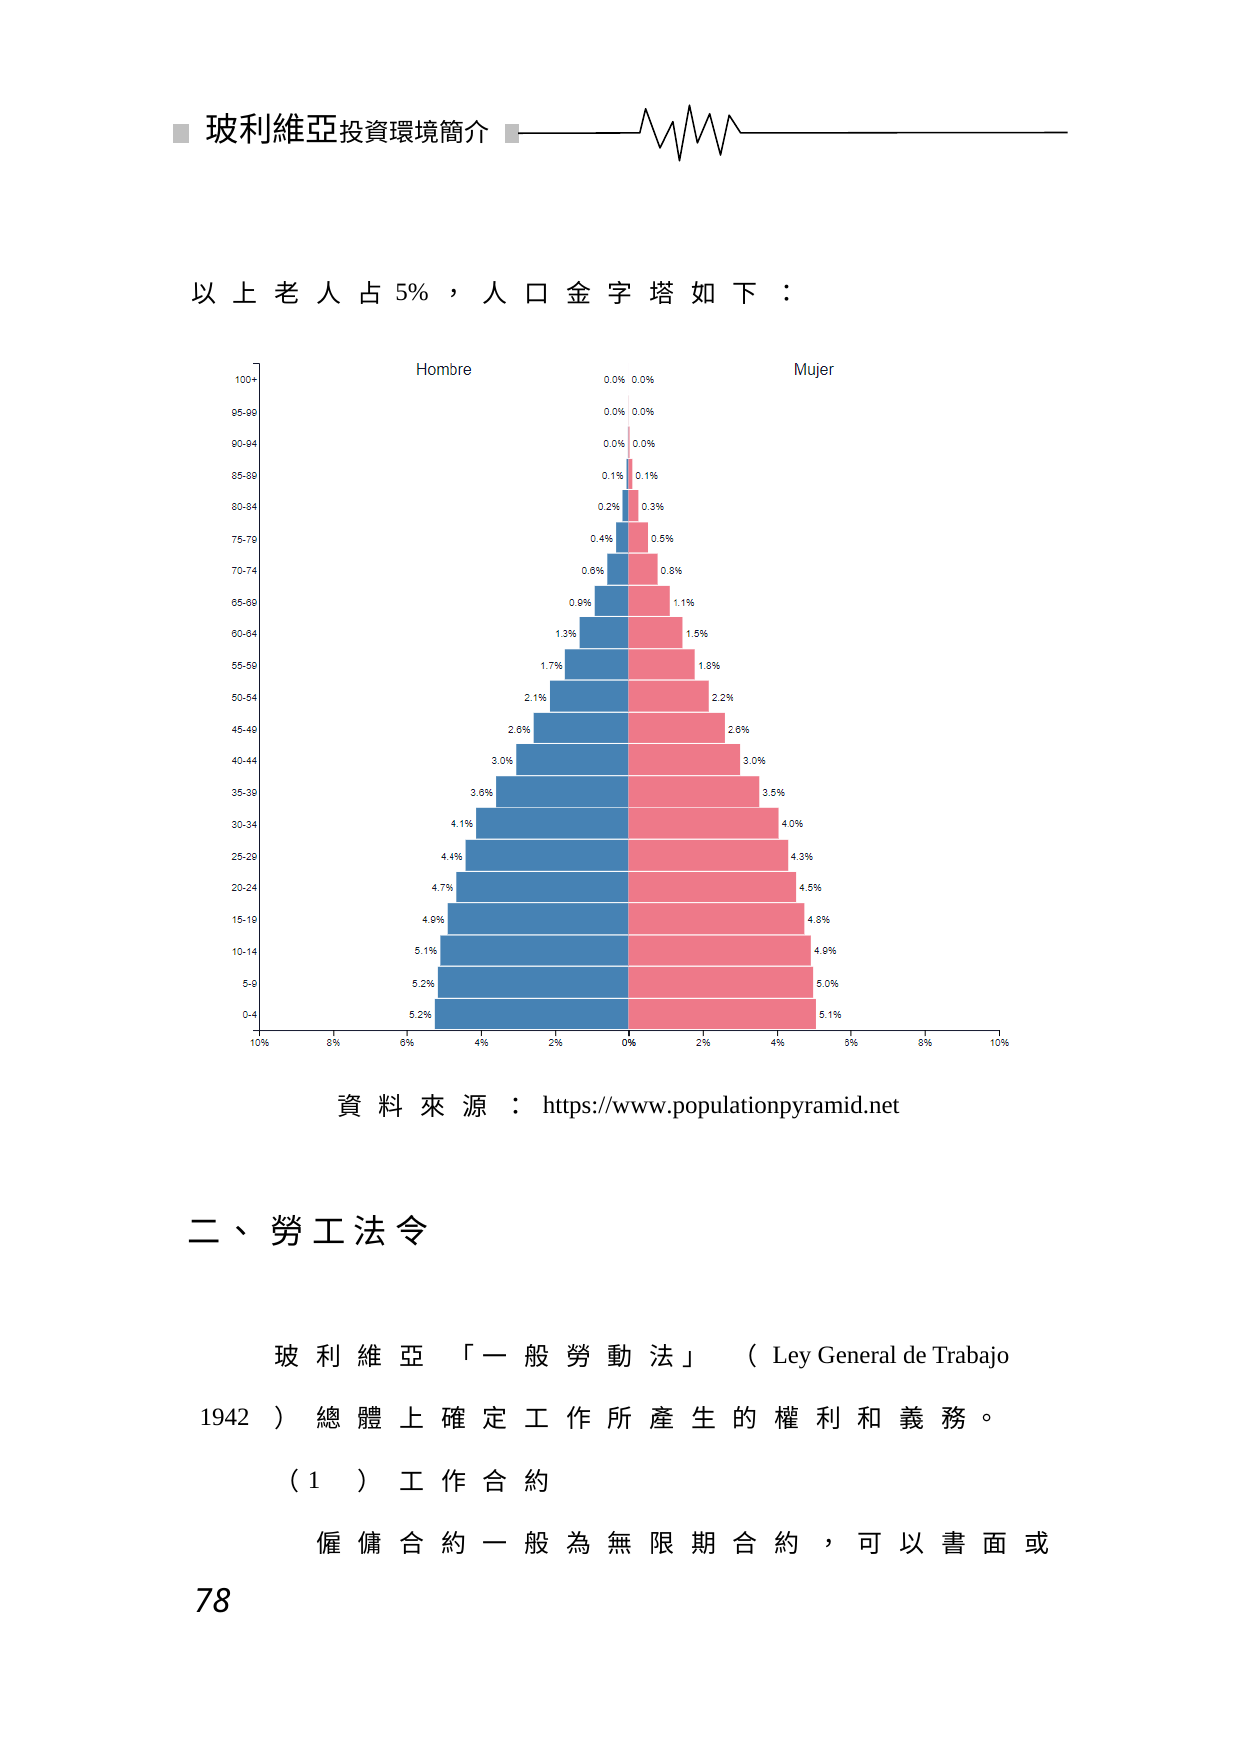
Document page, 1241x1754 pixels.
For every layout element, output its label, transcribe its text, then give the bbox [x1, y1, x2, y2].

text 僱傭合約一般為無限期合約，可以書面或 [283, 1500, 1058, 1563]
picture [226, 352, 1014, 1063]
text 以上老人占5%，人口金字塔如下： [183, 250, 1058, 313]
text 二、勞工法令 [183, 1188, 1058, 1250]
text 資料來源：https://www.populationpyramid.net [183, 1063, 1058, 1125]
text 玻利維亞「一般勞動法」（Ley General de Trabajo 1942）總體上確定工作所產生的權利和義務。 [183, 1313, 1058, 1438]
list 工作合約 [232, 1438, 1058, 1500]
